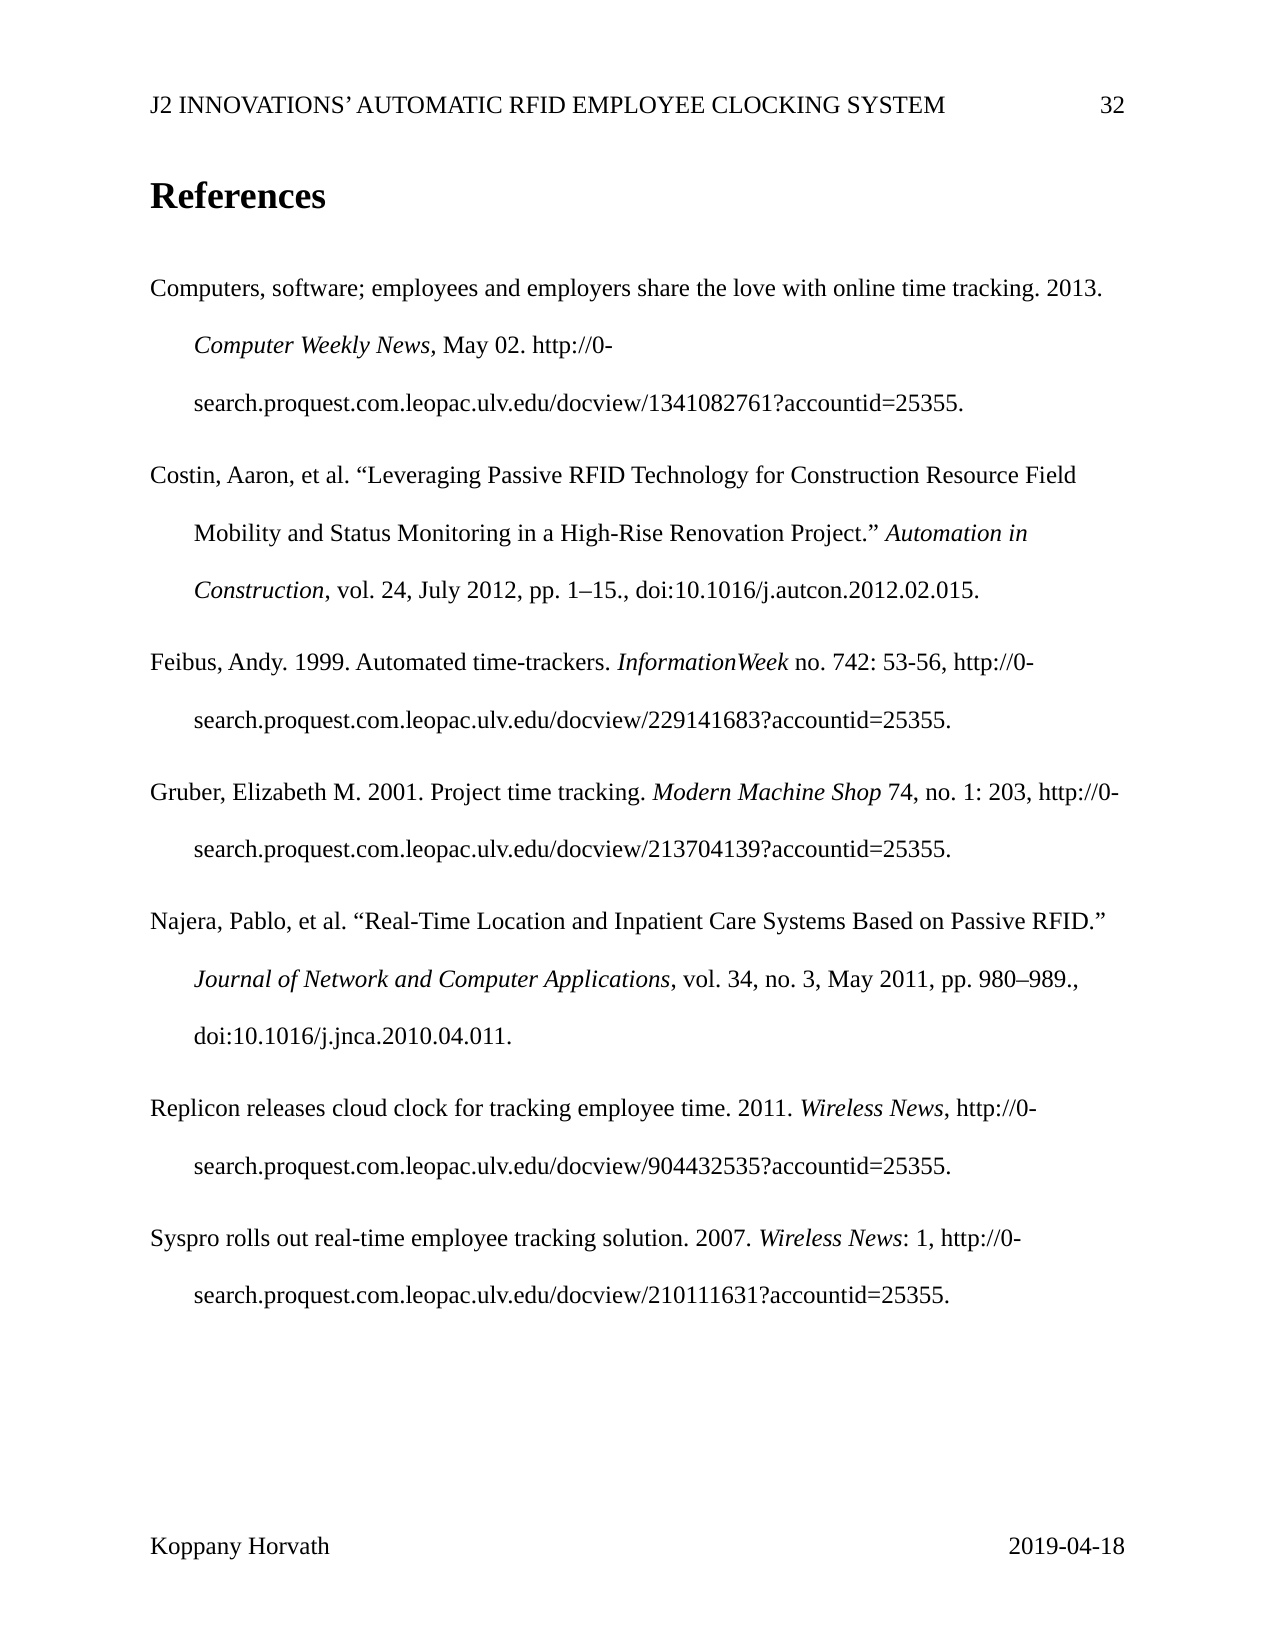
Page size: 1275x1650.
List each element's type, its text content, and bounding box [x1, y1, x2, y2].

text Feibus, Andy. 1999. Automated time-trackers. InformationWeek no. 742: 53-56, http://0- search.proquest.com.leopac.ulv.edu/docview/229141683?accountid=25355. [150, 647, 1125, 733]
text Costin, Aaron, et al. “Leveraging Passive RFID Technology for Construction Resource Field Mobility and Status Monitoring in a High-Rise Renovation Project.” Automation in Construction, vol. 24, July 2012, pp. 1–15., doi:10.1016/j.autcon.2012.02.015. [150, 460, 1125, 604]
text Najera, Pablo, et al. “Real-Time Location and Inpatient Care Systems Based on Passive RFID.” Journal of Network and Computer Applications, vol. 34, no. 3, May 2011, pp. 980–989., doi:10.1016/j.jnca.2010.04.011. [150, 906, 1125, 1050]
text Gruber, Elizabeth M. 2001. Project time tracking. Modern Machine Shop 74, no. 1: 203, http://0- search.proquest.com.leopac.ulv.edu/docview/213704139?accountid=25355. [150, 777, 1125, 863]
text Replicon releases cloud clock for tracking employee time. 2011. Wireless News, http://0- search.proquest.com.leopac.ulv.edu/docview/904432535?accountid=25355. [150, 1093, 1125, 1180]
subtitle References [150, 173, 1125, 217]
text Syspro rolls out real-time employee tracking solution. 2007. Wireless News: 1, http://0- search.proquest.com.leopac.ulv.edu/docview/210111631?accountid=25355. [150, 1223, 1125, 1309]
text Computers, software; employees and employers share the love with online time tracking. 2013. Computer Weekly News, May 02. http://0- search.proquest.com.leopac.ulv.edu/docview/1341082761?accountid=25355. [150, 273, 1125, 417]
